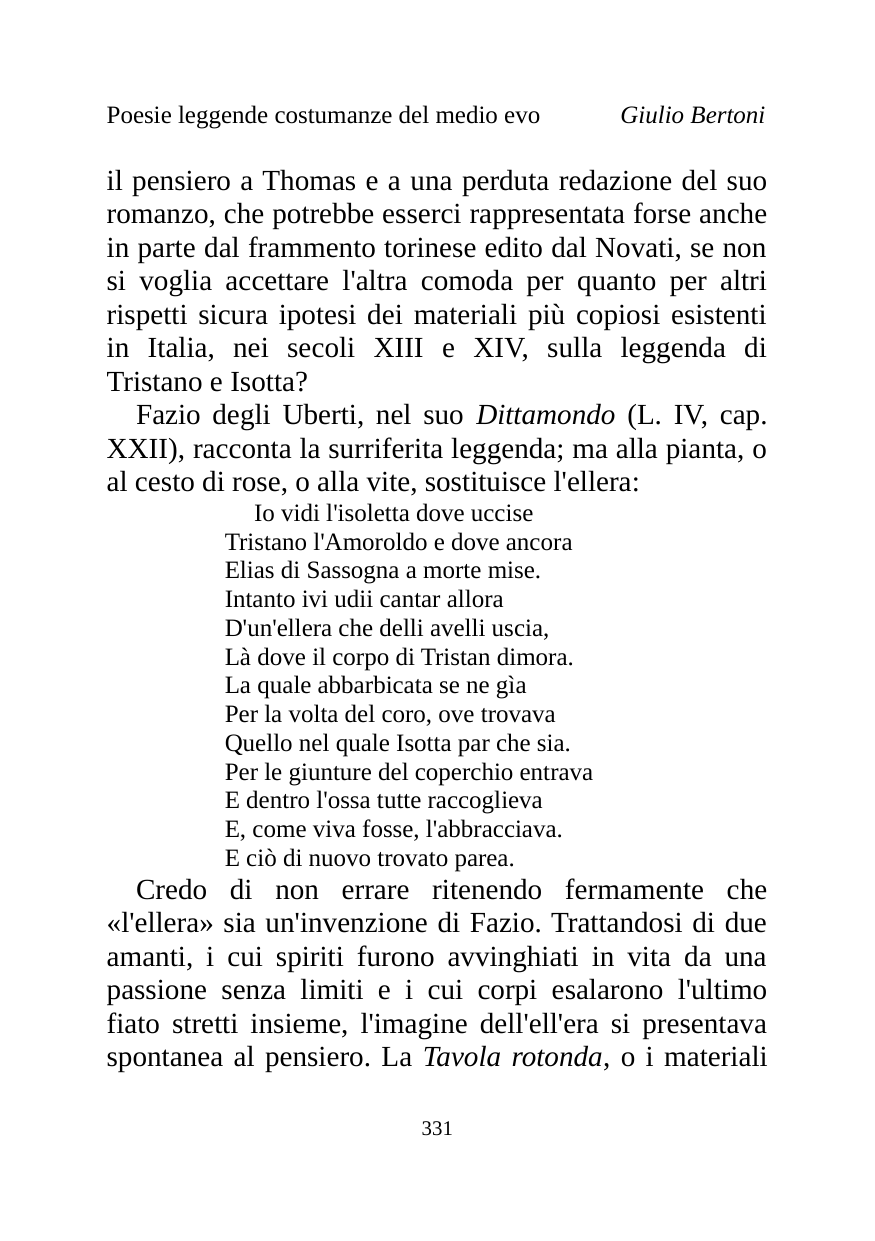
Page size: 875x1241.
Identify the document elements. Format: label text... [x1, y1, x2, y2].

text Fazio degli Uberti, nel suo Dittamondo (L. IV, cap. XXII), racconta la surriferita leggenda; ma alla pianta, o al cesto di rose, o alla vite, sostituisce l'ellera: [106, 397, 768, 498]
text il pensiero a Thomas e a una perduta redazione del suo romanzo, che potrebbe esserci rappresentata forse anche in parte dal frammento torinese edito dal Novati, se non si voglia accettare l'altra comoda per quanto per altri rispetti sicura ipotesi dei materiali più copiosi esistenti in Italia, nei secoli XIII e XIV, sulla leggenda di Tristano e Isotta? [106, 163, 768, 397]
text Credo di non errare ritenendo fermamente che «l'ellera» sia un'invenzione di Fazio. Trattandosi di due amanti, i cui spiriti furono avvinghiati in vita da una passione senza limiti e i cui corpi esalarono l'ultimo fiato stretti insieme, l'imagine dell'ell'era si presentava spontanea al pensiero. La Tavola rotonda, o i materiali [106, 872, 768, 1073]
text La quale abbarbicata se ne gìa Per la volta del coro, ove trovava Quello nel quale Isotta par che sia. [224, 671, 768, 757]
text Intanto ivi udii cantar allora D'un'ellera che delli avelli uscia, Là dove il corpo di Tristan dimora. [224, 584, 768, 671]
text E ciò di nuovo trovato parea. [224, 843, 768, 872]
text Per le giunture del coperchio entrava E dentro l'ossa tutte raccoglieva E, come viva fosse, l'abbracciava. [224, 757, 768, 843]
text Io vidi l'isoletta dove uccise Tristano l'Amoroldo e dove ancora Elias di Sassogna a morte mise. [224, 498, 768, 584]
